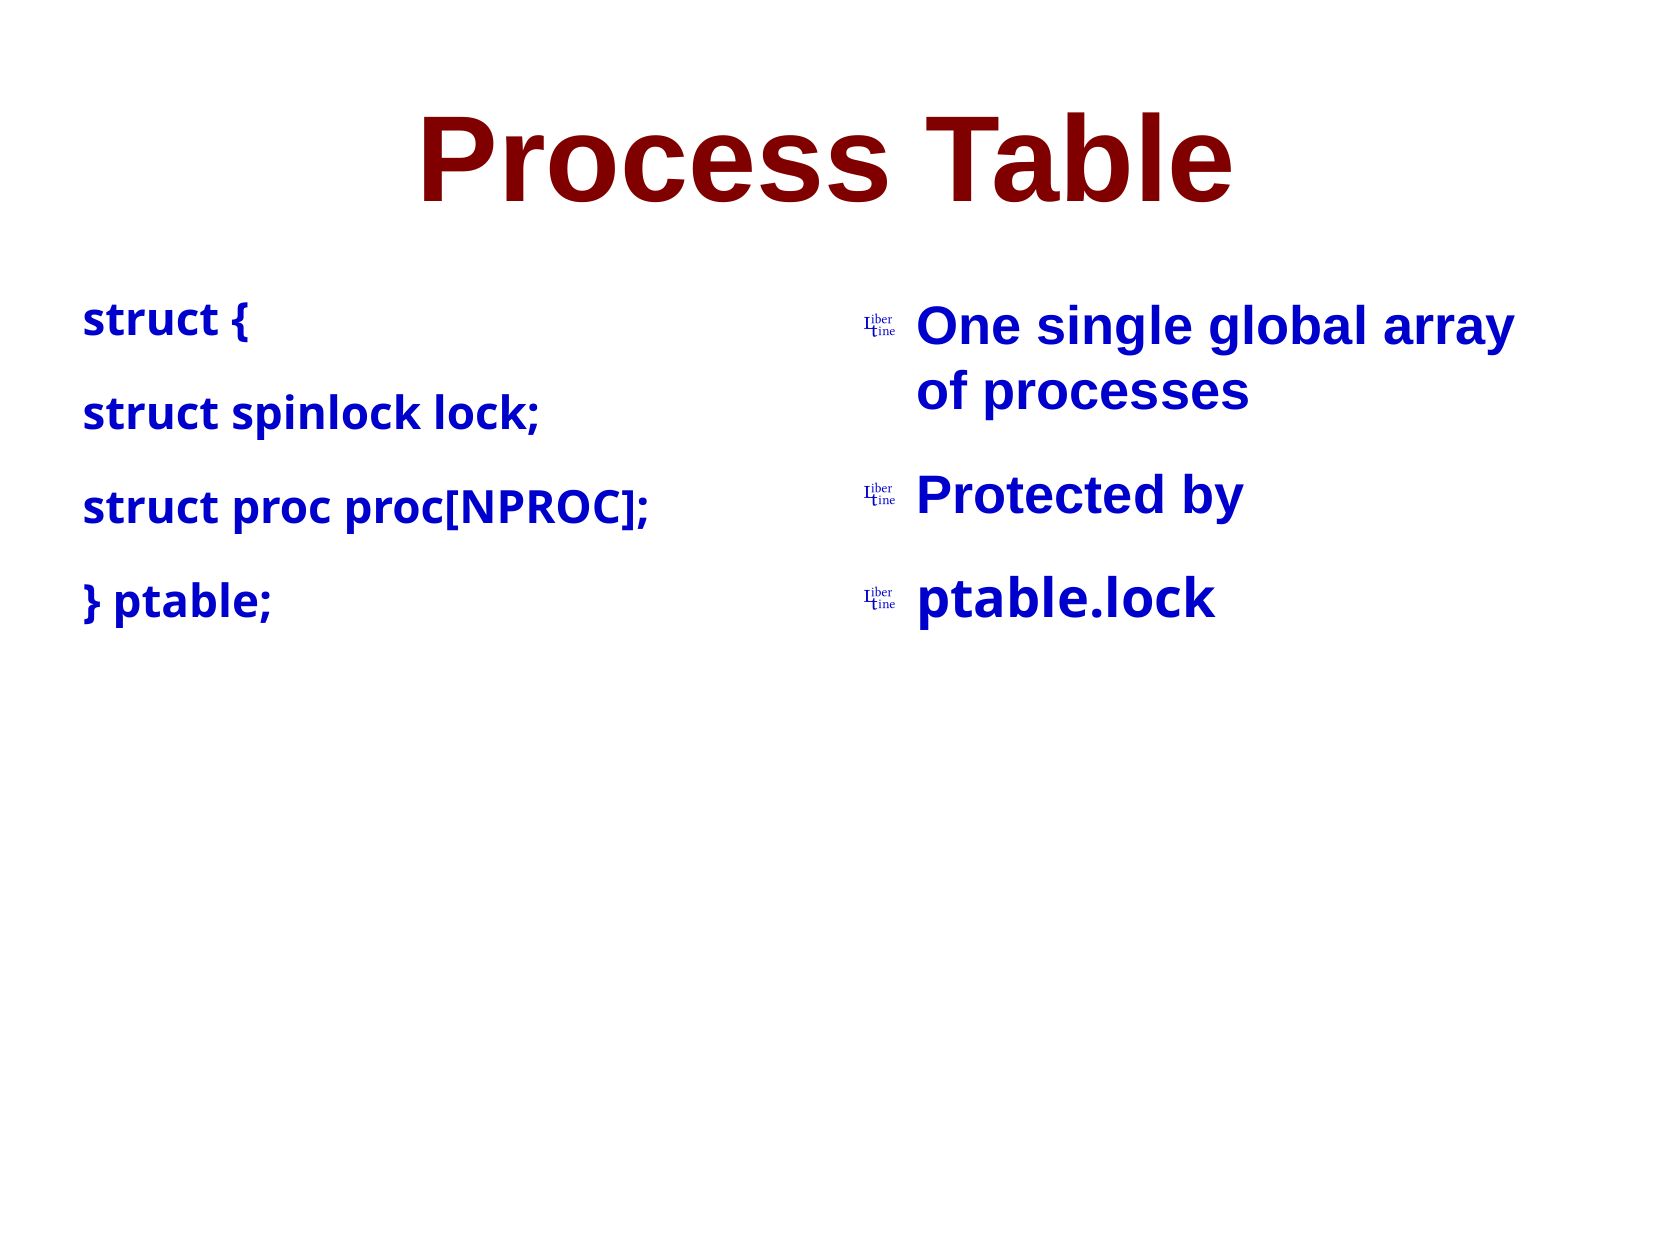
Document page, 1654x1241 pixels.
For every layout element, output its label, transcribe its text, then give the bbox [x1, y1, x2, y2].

title Process Table [82, 49, 1571, 257]
list One single global array of processes Protected by ptable.lock [845, 290, 1572, 1010]
list struct { struct spinlock lock; struct proc proc[NPROC]; } ptable; [82, 290, 809, 1010]
